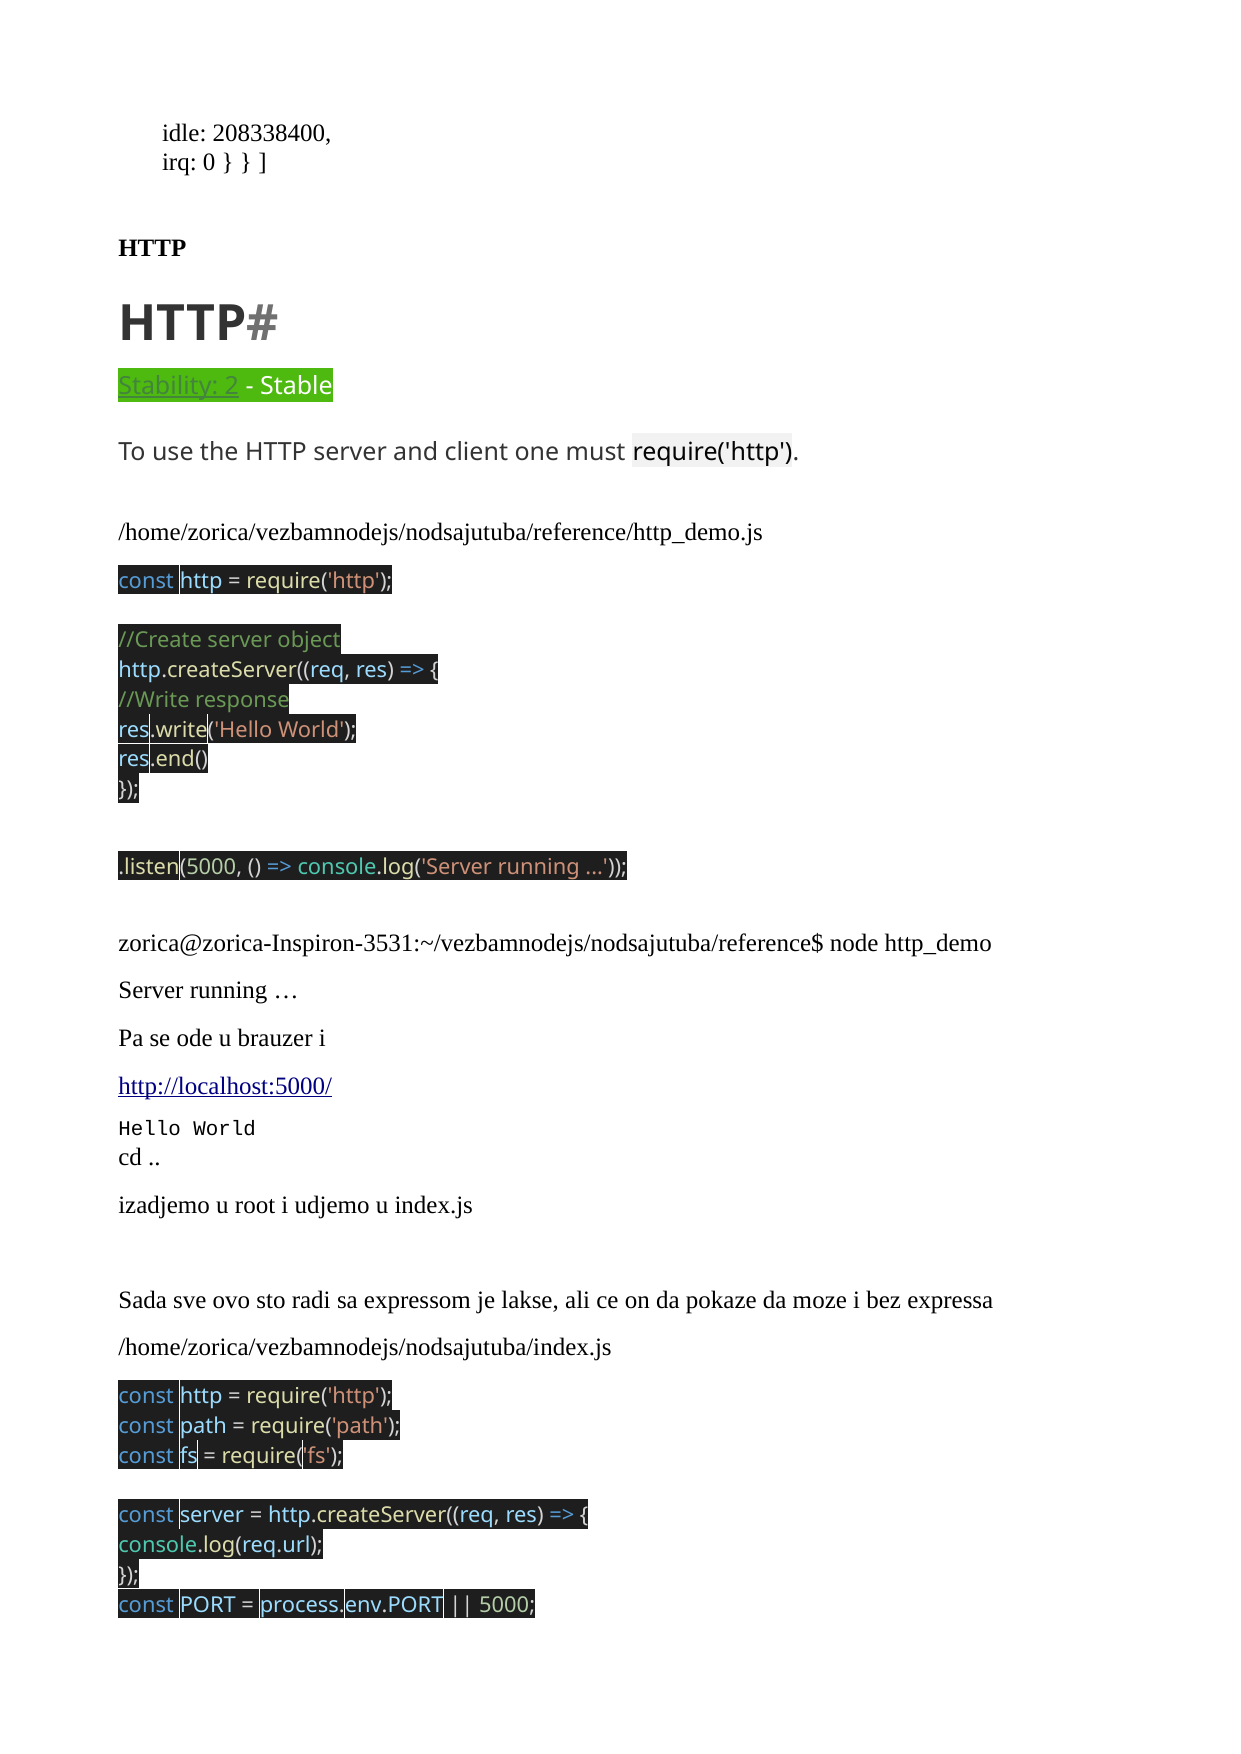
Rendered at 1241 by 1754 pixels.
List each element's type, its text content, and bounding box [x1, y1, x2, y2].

text .listen(5000, () => console.log('Server running ...')); [118, 851, 1122, 880]
text }); [118, 773, 1122, 803]
text irq: 0 } } ] [118, 147, 1122, 176]
text idle: 208338400, [118, 118, 1122, 147]
text Hello World [118, 1118, 1122, 1142]
text const fs = require('fs'); [118, 1440, 1122, 1469]
text Sada sve ovo sto radi sa expressom je lakse, ali ce on da pokaze da moze i bez expressa [118, 1285, 1122, 1314]
text cd .. [118, 1142, 1122, 1171]
text const server = http.createServer((req, res) => { [118, 1499, 1122, 1529]
text //Write response [118, 684, 1122, 714]
text }); [118, 1559, 1122, 1588]
text //Create server object [118, 624, 1122, 654]
text res.end() [118, 743, 1122, 773]
text Server running … [118, 976, 1122, 1004]
text izadjemo u root i udjemo u index.js [118, 1190, 1122, 1218]
text Stability: 2 - Stable [118, 367, 1122, 402]
text const path = require('path'); [118, 1410, 1122, 1440]
text Pa se ode u brauzer i [118, 1023, 1122, 1052]
text HTTP [118, 233, 1122, 262]
text const PORT = process.env.PORT || 5000; [118, 1588, 1122, 1618]
text http.createServer((req, res) => { [118, 654, 1122, 684]
text /home/zorica/vezbamnodejs/nodsajutuba/reference/http_demo.js [118, 484, 1122, 546]
text /home/zorica/vezbamnodejs/nodsajutuba/index.js [118, 1332, 1122, 1361]
text http://localhost:5000/ [118, 1071, 1122, 1099]
text zorica@zorica-Inspiron-3531:~/vezbamnodejs/nodsajutuba/reference$ node http_demo [118, 928, 1122, 957]
text res.write('Hello World'); [118, 714, 1122, 743]
text const http = require('http'); [118, 565, 1122, 594]
text const http = require('http'); [118, 1380, 1122, 1410]
subtitle HTTP# [118, 287, 1122, 355]
text console.log(req.url); [118, 1529, 1122, 1559]
text To use the HTTP server and client one must require('http'). [118, 433, 1122, 467]
